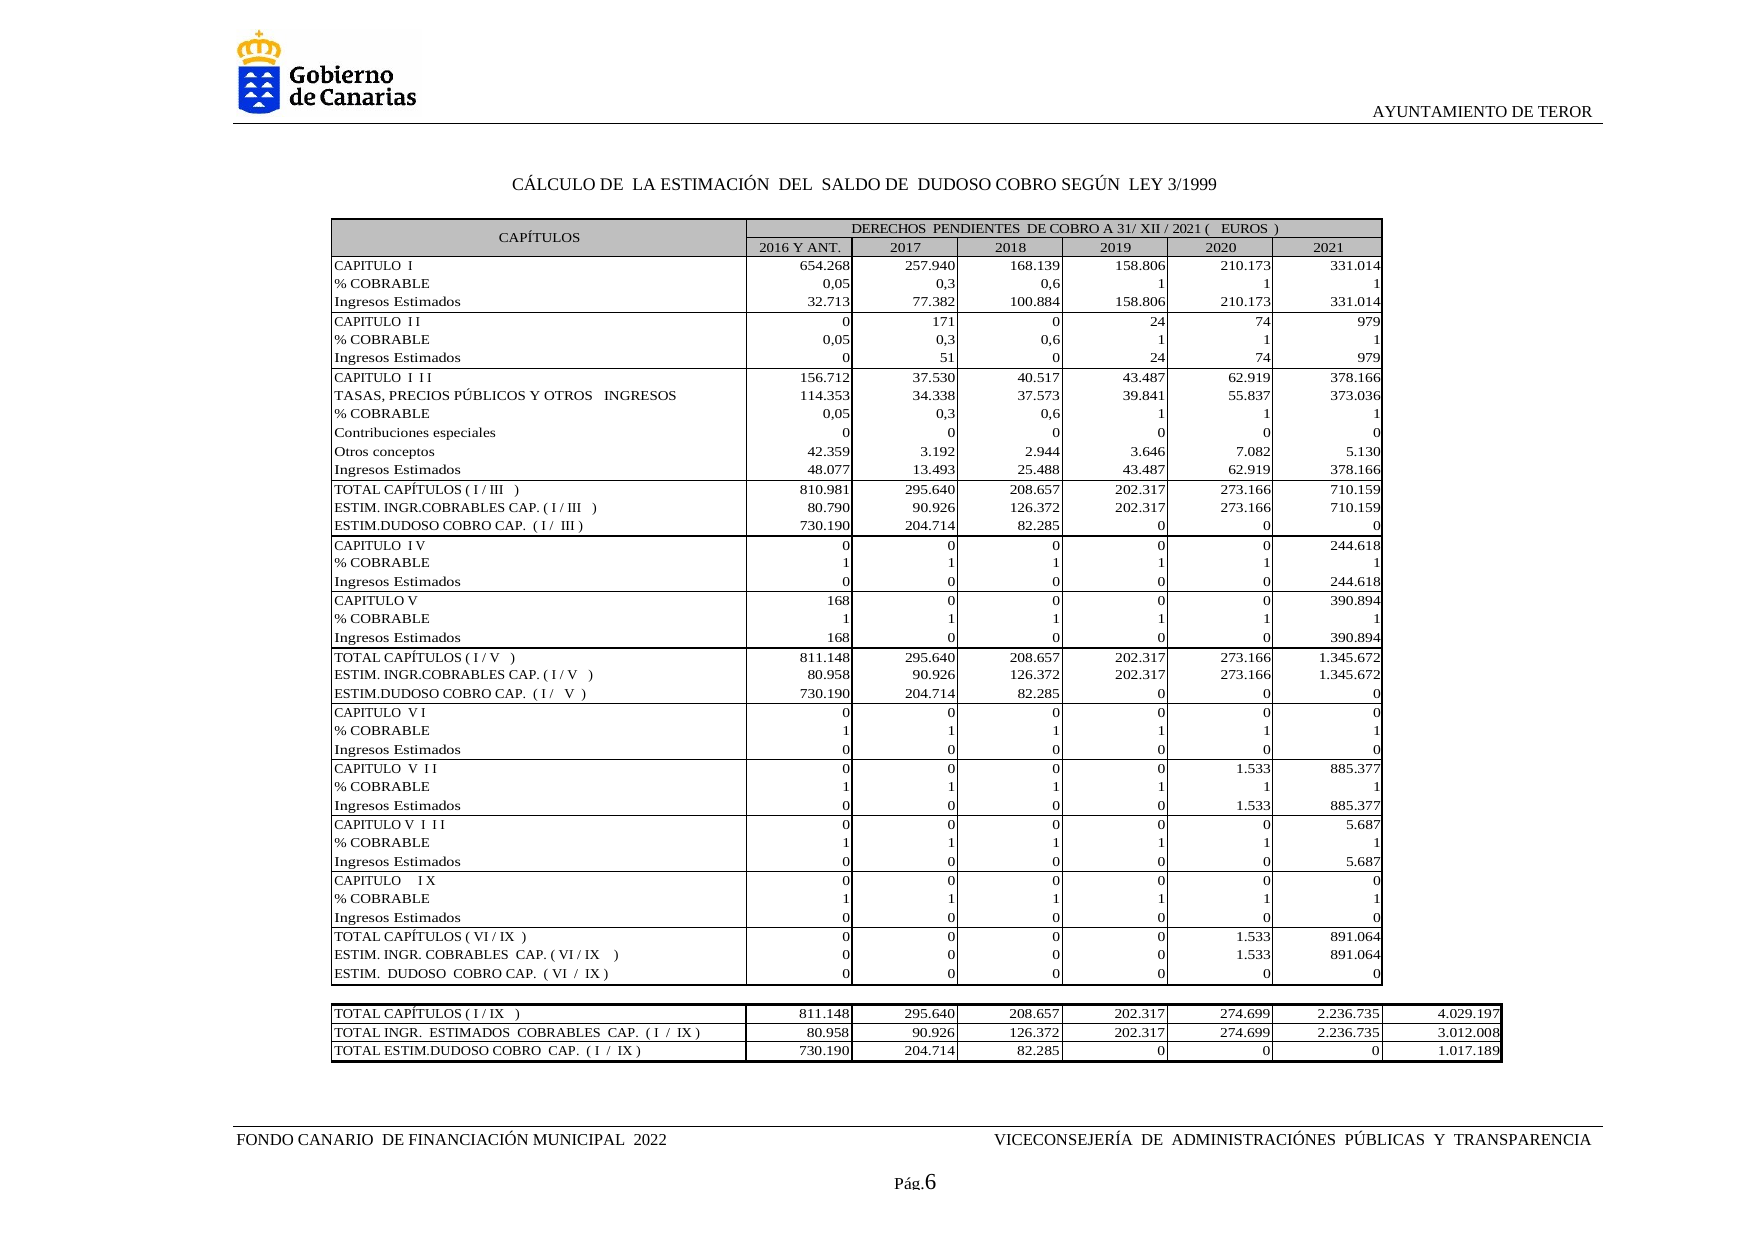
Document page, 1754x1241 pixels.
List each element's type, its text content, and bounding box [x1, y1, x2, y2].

table_cell 811.148 [747, 649, 851, 666]
table_cell 0 [1273, 704, 1381, 722]
table_cell 0 [747, 704, 851, 722]
table_cell 2021 [1273, 238, 1381, 256]
table_cell 1.533 [1168, 796, 1272, 815]
table_cell 80.958 [747, 1024, 851, 1041]
table_cell 1 [1273, 778, 1381, 796]
table_cell 126.372 [958, 666, 1062, 684]
table_cell 979 [1273, 313, 1381, 330]
table_cell CAPITULO V I [332, 704, 746, 722]
table_cell 158.806 [1063, 293, 1167, 312]
table_cell 0 [1063, 740, 1167, 759]
table_cell 1 [1168, 554, 1272, 572]
table_cell 0 [747, 872, 851, 889]
table_cell 274.699 [1168, 1024, 1272, 1041]
table_cell 1 [853, 610, 957, 628]
table_cell 1 [1168, 834, 1272, 852]
table_cell 378.166 [1273, 369, 1381, 386]
table_header DERECHOS PENDIENTES DE COBRO A 31/ XII / 2021 ( EUROS [747, 220, 1273, 237]
table_cell 0 [958, 760, 1062, 777]
table_cell 0 [853, 592, 957, 610]
table_cell 0 [1168, 872, 1272, 889]
table_cell CAPITULO V I I [332, 760, 746, 777]
table_cell 1 [958, 834, 1062, 852]
table_cell 0 [1168, 816, 1272, 833]
table_cell 168 [747, 592, 851, 610]
table_cell 0 [958, 928, 1062, 945]
table_cell 48.077 [747, 461, 851, 479]
table_cell 208.657 [958, 649, 1062, 666]
table_cell ESTIM. DUDOSO COBRO CAP. ( VI / IX ) [332, 964, 746, 983]
table_cell 2019 [1063, 238, 1167, 256]
table_cell 1.345.672 [1273, 649, 1381, 666]
table_cell 0 [1273, 872, 1381, 889]
table_cell 204.714 [853, 516, 957, 535]
table_cell 0 [853, 964, 957, 983]
table_cell CAPITULO V I I I [332, 816, 746, 833]
table_cell 0 [958, 572, 1062, 591]
table_cell TASAS, PRECIOS PÚBLICOS Y OTROS INGRESOS [332, 386, 746, 404]
table_cell 0 [853, 816, 957, 833]
table_cell 0 [1168, 740, 1272, 759]
table_cell 0,05 [747, 274, 851, 293]
table_cell Contribuciones especiales [332, 423, 746, 442]
table_cell 1 [853, 722, 957, 740]
table_cell 0 [1063, 592, 1167, 610]
table_cell 0 [1168, 1042, 1272, 1060]
table_cell Ingresos Estimados [332, 293, 746, 312]
table_cell 0 [853, 572, 957, 591]
table_cell 0 [1063, 537, 1167, 554]
table_cell 1 [853, 889, 957, 908]
table_cell 202.317 [1063, 1024, 1167, 1041]
table_cell 37.573 [958, 386, 1062, 404]
table_cell 39.841 [1063, 386, 1167, 404]
table_cell % COBRABLE [332, 274, 746, 293]
table_cell 82.285 [958, 684, 1062, 703]
table_cell 1 [1273, 330, 1381, 348]
table_cell 0 [1168, 628, 1272, 647]
table_header TOTAL CAPÍTULOS ( I / IX ) [332, 1006, 745, 1022]
table_cell 3.646 [1063, 442, 1167, 461]
table_cell 1 [1273, 554, 1381, 572]
table_cell 5.130 [1273, 442, 1381, 461]
table_cell 202.317 [1063, 498, 1167, 516]
table_cell 158.806 [1063, 257, 1167, 274]
table_cell 0 [1168, 516, 1272, 535]
table_cell 0,6 [958, 274, 1062, 293]
table_cell CAPITULO I X [332, 872, 746, 889]
table_cell 390.894 [1273, 592, 1381, 610]
table_cell 0 [747, 572, 851, 591]
table_cell 126.372 [958, 498, 1062, 516]
table_cell 0 [1273, 908, 1381, 927]
table_cell 40.517 [958, 369, 1062, 386]
table_cell 80.958 [747, 666, 851, 684]
table_cell 1 [1063, 274, 1167, 293]
table_cell 202.317 [1063, 649, 1167, 666]
table_cell Ingresos Estimados [332, 349, 746, 368]
table_cell 710.159 [1273, 498, 1381, 516]
table_cell 62.919 [1168, 369, 1272, 386]
table_cell 3.192 [853, 442, 957, 461]
table_cell 0 [747, 928, 851, 945]
table_cell 0 [747, 852, 851, 871]
table_cell CAPITULO I I [332, 313, 746, 330]
table_cell Ingresos Estimados [332, 852, 746, 871]
table_cell 273.166 [1168, 649, 1272, 666]
table_cell 13.493 [853, 461, 957, 479]
table_cell 1 [1168, 722, 1272, 740]
table_cell Ingresos Estimados [332, 572, 746, 591]
table_cell 0 [1168, 423, 1272, 442]
table_cell % COBRABLE [332, 722, 746, 740]
table_cell 1 [958, 889, 1062, 908]
table_cell 0 [853, 537, 957, 554]
table_cell 82.285 [958, 1042, 1062, 1060]
table_cell 1 [1063, 554, 1167, 572]
table_cell 730.190 [747, 684, 851, 703]
table_cell 0 [1273, 516, 1381, 535]
table_cell 126.372 [958, 1024, 1062, 1041]
table_cell 0 [1273, 1042, 1382, 1060]
table_cell % COBRABLE [332, 405, 746, 423]
picture [236, 29, 423, 117]
table_cell 62.919 [1168, 461, 1272, 479]
table_cell 0,3 [853, 330, 957, 348]
table_cell 0 [1063, 684, 1167, 703]
table_cell 1 [853, 554, 957, 572]
table_cell 0 [1168, 852, 1272, 871]
table_cell 0 [747, 760, 851, 777]
table_cell 1 [747, 554, 851, 572]
table_cell 730.190 [747, 516, 851, 535]
table_cell 0 [1273, 740, 1381, 759]
table_cell 273.166 [1168, 498, 1272, 516]
table_cell 7.082 [1168, 442, 1272, 461]
table_cell 0 [853, 908, 957, 927]
table_cell 210.173 [1168, 257, 1272, 274]
table_cell 0 [1063, 760, 1167, 777]
table_cell 0 [1168, 572, 1272, 591]
table_cell 1 [1168, 610, 1272, 628]
table_cell 1 [958, 722, 1062, 740]
table_header 295.640 [853, 1006, 957, 1022]
table_cell 0 [1063, 945, 1167, 964]
table_cell 1 [1273, 405, 1381, 423]
table_cell 2.944 [958, 442, 1062, 461]
table_cell 0 [1168, 964, 1272, 983]
table_cell 257.940 [853, 257, 957, 274]
table_cell 885.377 [1273, 796, 1381, 815]
table_cell 51 [853, 349, 957, 368]
table_cell 710.159 [1273, 481, 1381, 498]
table_cell 390.894 [1273, 628, 1381, 647]
table_cell 1 [1273, 610, 1381, 628]
table_cell 0 [1063, 872, 1167, 889]
table_cell 0 [1063, 628, 1167, 647]
table_cell 1 [747, 778, 851, 796]
table_cell 1 [747, 889, 851, 908]
table_cell 0 [853, 704, 957, 722]
table_cell 295.640 [853, 481, 957, 498]
table_cell % COBRABLE [332, 330, 746, 348]
table_cell 2018 [958, 238, 1062, 256]
table_cell 90.926 [853, 666, 957, 684]
table_cell 0 [853, 796, 957, 815]
table_cell 1 [1063, 722, 1167, 740]
table_cell 25.488 [958, 461, 1062, 479]
table_cell 37.530 [853, 369, 957, 386]
table_cell 43.487 [1063, 461, 1167, 479]
table_cell 0 [853, 423, 957, 442]
table_cell 0 [1168, 908, 1272, 927]
table_cell 0 [1273, 964, 1381, 983]
table_cell 2017 [853, 238, 957, 256]
table_cell 0 [853, 872, 957, 889]
table_cell 202.317 [1063, 666, 1167, 684]
table_cell 208.657 [958, 481, 1062, 498]
table_cell 0 [1168, 704, 1272, 722]
table_cell 168.139 [958, 257, 1062, 274]
table_cell 1 [1063, 834, 1167, 852]
table_cell 0,6 [958, 330, 1062, 348]
table_cell 373.036 [1273, 386, 1381, 404]
table_cell 0 [958, 423, 1062, 442]
table_cell 0 [958, 908, 1062, 927]
table_cell 0 [958, 740, 1062, 759]
table_cell 5.687 [1273, 852, 1381, 871]
table_cell TOTAL INGR. ESTIMADOS COBRABLES CAP. ( I / IX ) [332, 1024, 745, 1041]
table_cell 0 [853, 628, 957, 647]
table_cell 244.618 [1273, 537, 1381, 554]
table_cell CAPITULO I I I [332, 369, 746, 386]
table_cell 0 [747, 349, 851, 368]
table_cell TOTAL ESTIM.DUDOSO COBRO CAP. ( I / IX ) [332, 1042, 745, 1060]
table_cell 0 [958, 537, 1062, 554]
table_cell CAPITULO V [332, 592, 746, 610]
table_cell 0 [1063, 516, 1167, 535]
text CÁLCULO DE LA ESTIMACIÓN DEL SALDO DE DUDOSO COBRO SEGÚN LEY 3/1999 [512, 174, 1614, 194]
table_cell 1 [958, 554, 1062, 572]
table_cell 34.338 [853, 386, 957, 404]
table_cell 654.268 [747, 257, 851, 274]
table_cell Ingresos Estimados [332, 796, 746, 815]
table_cell Ingresos Estimados [332, 740, 746, 759]
table_cell 0 [747, 964, 851, 983]
table_cell 168 [747, 628, 851, 647]
table_cell 1 [1273, 834, 1381, 852]
table_cell 331.014 [1273, 257, 1381, 274]
table_header 274.699 [1168, 1006, 1272, 1022]
table_cell 90.926 [853, 498, 957, 516]
table_cell 0 [1063, 796, 1167, 815]
table_cell 100.884 [958, 293, 1062, 312]
table_cell 1.533 [1168, 928, 1272, 945]
table_cell ESTIM.DUDOSO COBRO CAP. ( I / III ) [332, 516, 746, 535]
table_cell 1 [1273, 274, 1381, 293]
table_header 208.657 [958, 1006, 1062, 1022]
table_cell 1 [747, 610, 851, 628]
table_cell 1.345.672 [1273, 666, 1381, 684]
table_cell 0 [1168, 592, 1272, 610]
table_cell 24 [1063, 313, 1167, 330]
table_cell 1 [747, 834, 851, 852]
table_cell 0 [853, 928, 957, 945]
table_cell 378.166 [1273, 461, 1381, 479]
table_cell 273.166 [1168, 481, 1272, 498]
table_cell 0 [958, 816, 1062, 833]
table_cell 0 [958, 349, 1062, 368]
table_cell 5.687 [1273, 816, 1381, 833]
table_cell 0 [958, 704, 1062, 722]
table_cell 0 [1273, 684, 1381, 703]
table_cell 0,3 [853, 274, 957, 293]
table_cell 202.317 [1063, 481, 1167, 498]
table_header 202.317 [1063, 1006, 1167, 1022]
table_cell 156.712 [747, 369, 851, 386]
table_cell 0 [853, 760, 957, 777]
table_cell 3.012.008 [1383, 1024, 1500, 1041]
table_cell 1 [1273, 889, 1381, 908]
table_cell 2.236.735 [1273, 1024, 1382, 1041]
table_cell 82.285 [958, 516, 1062, 535]
table_cell 0 [958, 852, 1062, 871]
table_cell % COBRABLE [332, 889, 746, 908]
table_cell 0 [747, 537, 851, 554]
table_header 811.148 [747, 1006, 851, 1022]
table_cell 0,05 [747, 330, 851, 348]
table_cell Ingresos Estimados [332, 628, 746, 647]
table_cell 0 [1168, 537, 1272, 554]
table_cell 0 [747, 908, 851, 927]
table_cell 0,3 [853, 405, 957, 423]
table_cell % COBRABLE [332, 834, 746, 852]
table_cell 2016 Y ANT. [747, 238, 851, 256]
table_cell 0 [1063, 852, 1167, 871]
table_cell 1 [1273, 722, 1381, 740]
table_cell TOTAL CAPÍTULOS ( VI / IX ) [332, 928, 746, 945]
table_cell 1.533 [1168, 760, 1272, 777]
table_header ) [1273, 220, 1381, 237]
table_cell 0 [958, 313, 1062, 330]
table_cell 0 [1063, 928, 1167, 945]
table_cell 24 [1063, 349, 1167, 368]
table_cell 1 [1063, 330, 1167, 348]
table_cell 1 [958, 610, 1062, 628]
table_cell 1 [853, 834, 957, 852]
table_header 2.236.735 [1273, 1006, 1382, 1022]
table_cell 0 [853, 945, 957, 964]
table_cell 204.714 [853, 1042, 957, 1060]
table_cell 1 [853, 778, 957, 796]
table_cell Otros conceptos [332, 442, 746, 461]
table_cell 0 [958, 945, 1062, 964]
table_cell 0 [1063, 816, 1167, 833]
table_cell 730.190 [747, 1042, 851, 1060]
table_cell 1 [1168, 778, 1272, 796]
table_cell 1 [958, 778, 1062, 796]
table_cell 0 [1063, 704, 1167, 722]
table_cell 2020 [1168, 238, 1272, 256]
table_cell 90.926 [853, 1024, 957, 1041]
table_cell 1.017.189 [1383, 1042, 1500, 1060]
table_cell ESTIM. INGR.COBRABLES CAP. ( I / V ) [332, 666, 746, 684]
table_cell 0 [958, 628, 1062, 647]
table_cell 1 [1168, 405, 1272, 423]
table_cell 77.382 [853, 293, 957, 312]
table_header 4.029.197 [1383, 1006, 1500, 1022]
table_cell 204.714 [853, 684, 957, 703]
table_cell 0 [1063, 964, 1167, 983]
table_cell % COBRABLE [332, 778, 746, 796]
table_cell 0,05 [747, 405, 851, 423]
table_cell 0 [958, 964, 1062, 983]
table_cell 43.487 [1063, 369, 1167, 386]
table_cell 74 [1168, 313, 1272, 330]
table_cell 114.353 [747, 386, 851, 404]
table_cell ESTIM. INGR.COBRABLES CAP. ( I / III ) [332, 498, 746, 516]
table_cell 0 [1063, 908, 1167, 927]
table_cell 1 [1168, 330, 1272, 348]
table_cell 0 [853, 852, 957, 871]
table_cell 331.014 [1273, 293, 1381, 312]
table_cell TOTAL CAPÍTULOS ( I / III ) [332, 481, 746, 498]
table_cell 1 [1063, 405, 1167, 423]
table_cell 0 [747, 423, 851, 442]
table_cell 42.359 [747, 442, 851, 461]
table_cell 0 [747, 945, 851, 964]
table_cell TOTAL CAPÍTULOS ( I / V ) [332, 649, 746, 666]
table_cell 0 [1063, 572, 1167, 591]
table_cell 885.377 [1273, 760, 1381, 777]
table_header CAPÍTULOS [332, 220, 746, 256]
table_cell % COBRABLE [332, 554, 746, 572]
table_cell 0 [1063, 1042, 1167, 1060]
table_cell 0 [747, 740, 851, 759]
table_cell 1 [1063, 778, 1167, 796]
table_cell CAPITULO I V [332, 537, 746, 554]
table_cell 810.981 [747, 481, 851, 498]
table_cell Ingresos Estimados [332, 461, 746, 479]
table_cell 0 [747, 816, 851, 833]
table_cell % COBRABLE [332, 610, 746, 628]
table_cell 0,6 [958, 405, 1062, 423]
table_cell 0 [1063, 423, 1167, 442]
table_cell 295.640 [853, 649, 957, 666]
table_cell 0 [1168, 684, 1272, 703]
table_cell 0 [747, 313, 851, 330]
table_cell 0 [958, 592, 1062, 610]
table_cell Ingresos Estimados [332, 908, 746, 927]
table_cell 74 [1168, 349, 1272, 368]
table_cell 0 [747, 796, 851, 815]
table_cell 891.064 [1273, 928, 1381, 945]
table_cell 1.533 [1168, 945, 1272, 964]
table_cell 1 [1063, 889, 1167, 908]
table_cell 55.837 [1168, 386, 1272, 404]
table_cell ESTIM. INGR. COBRABLES CAP. ( VI / IX ) [332, 945, 746, 964]
table_cell 210.173 [1168, 293, 1272, 312]
table_cell 80.790 [747, 498, 851, 516]
table_cell 1 [747, 722, 851, 740]
table_cell 1 [1168, 274, 1272, 293]
table_cell 32.713 [747, 293, 851, 312]
table_cell 979 [1273, 349, 1381, 368]
table_cell 0 [1273, 423, 1381, 442]
table_cell ESTIM.DUDOSO COBRO CAP. ( I / V ) [332, 684, 746, 703]
table_cell 891.064 [1273, 945, 1381, 964]
table_cell 1 [1168, 889, 1272, 908]
table_cell 244.618 [1273, 572, 1381, 591]
table_cell 0 [853, 740, 957, 759]
table_cell 0 [958, 872, 1062, 889]
table_cell 1 [1063, 610, 1167, 628]
table_cell CAPITULO I [332, 257, 746, 274]
table_cell 0 [958, 796, 1062, 815]
table_cell 273.166 [1168, 666, 1272, 684]
table_cell 171 [853, 313, 957, 330]
